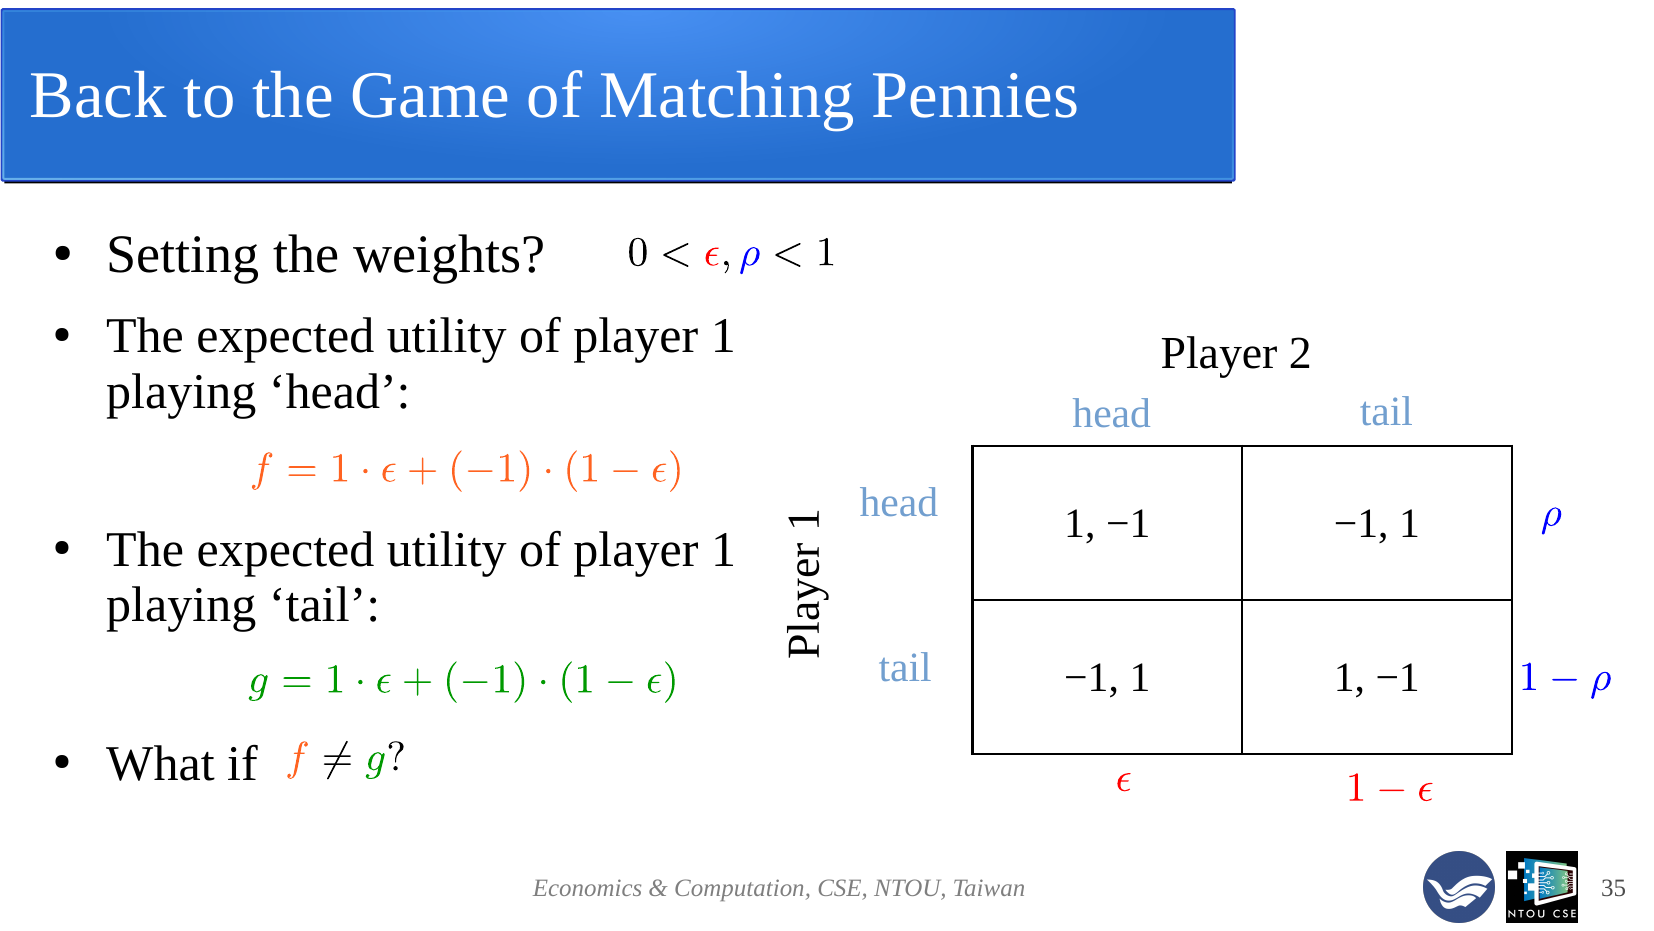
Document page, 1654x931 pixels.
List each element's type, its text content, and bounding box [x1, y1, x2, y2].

table_cell −1, 1 [974, 601, 1241, 753]
picture [625, 236, 835, 276]
picture [1540, 507, 1562, 535]
table_cell 1, −1 [1243, 601, 1511, 753]
picture [248, 661, 675, 703]
text_box head [1023, 382, 1201, 449]
text_box head [823, 471, 975, 538]
table_header −1, 1 [1243, 447, 1511, 599]
picture [248, 448, 682, 494]
picture [1115, 773, 1131, 792]
list Setting the weights? The expected utility of player 1 playing ‘head’: The expected utility of player 1 playing ‘tail’: What if [35, 224, 780, 875]
text_box tail [844, 637, 966, 702]
picture [1517, 660, 1613, 701]
picture [283, 739, 406, 781]
picture [1506, 851, 1578, 923]
title Back to the Game of Matching Pennies [29, 17, 1138, 172]
picture [1345, 773, 1433, 802]
picture [1423, 851, 1495, 923]
text_box tail [1282, 380, 1491, 446]
table_header 1, −1 [974, 447, 1241, 599]
text_box Player 2 [1123, 320, 1350, 387]
text_box Player 1 [770, 480, 857, 688]
